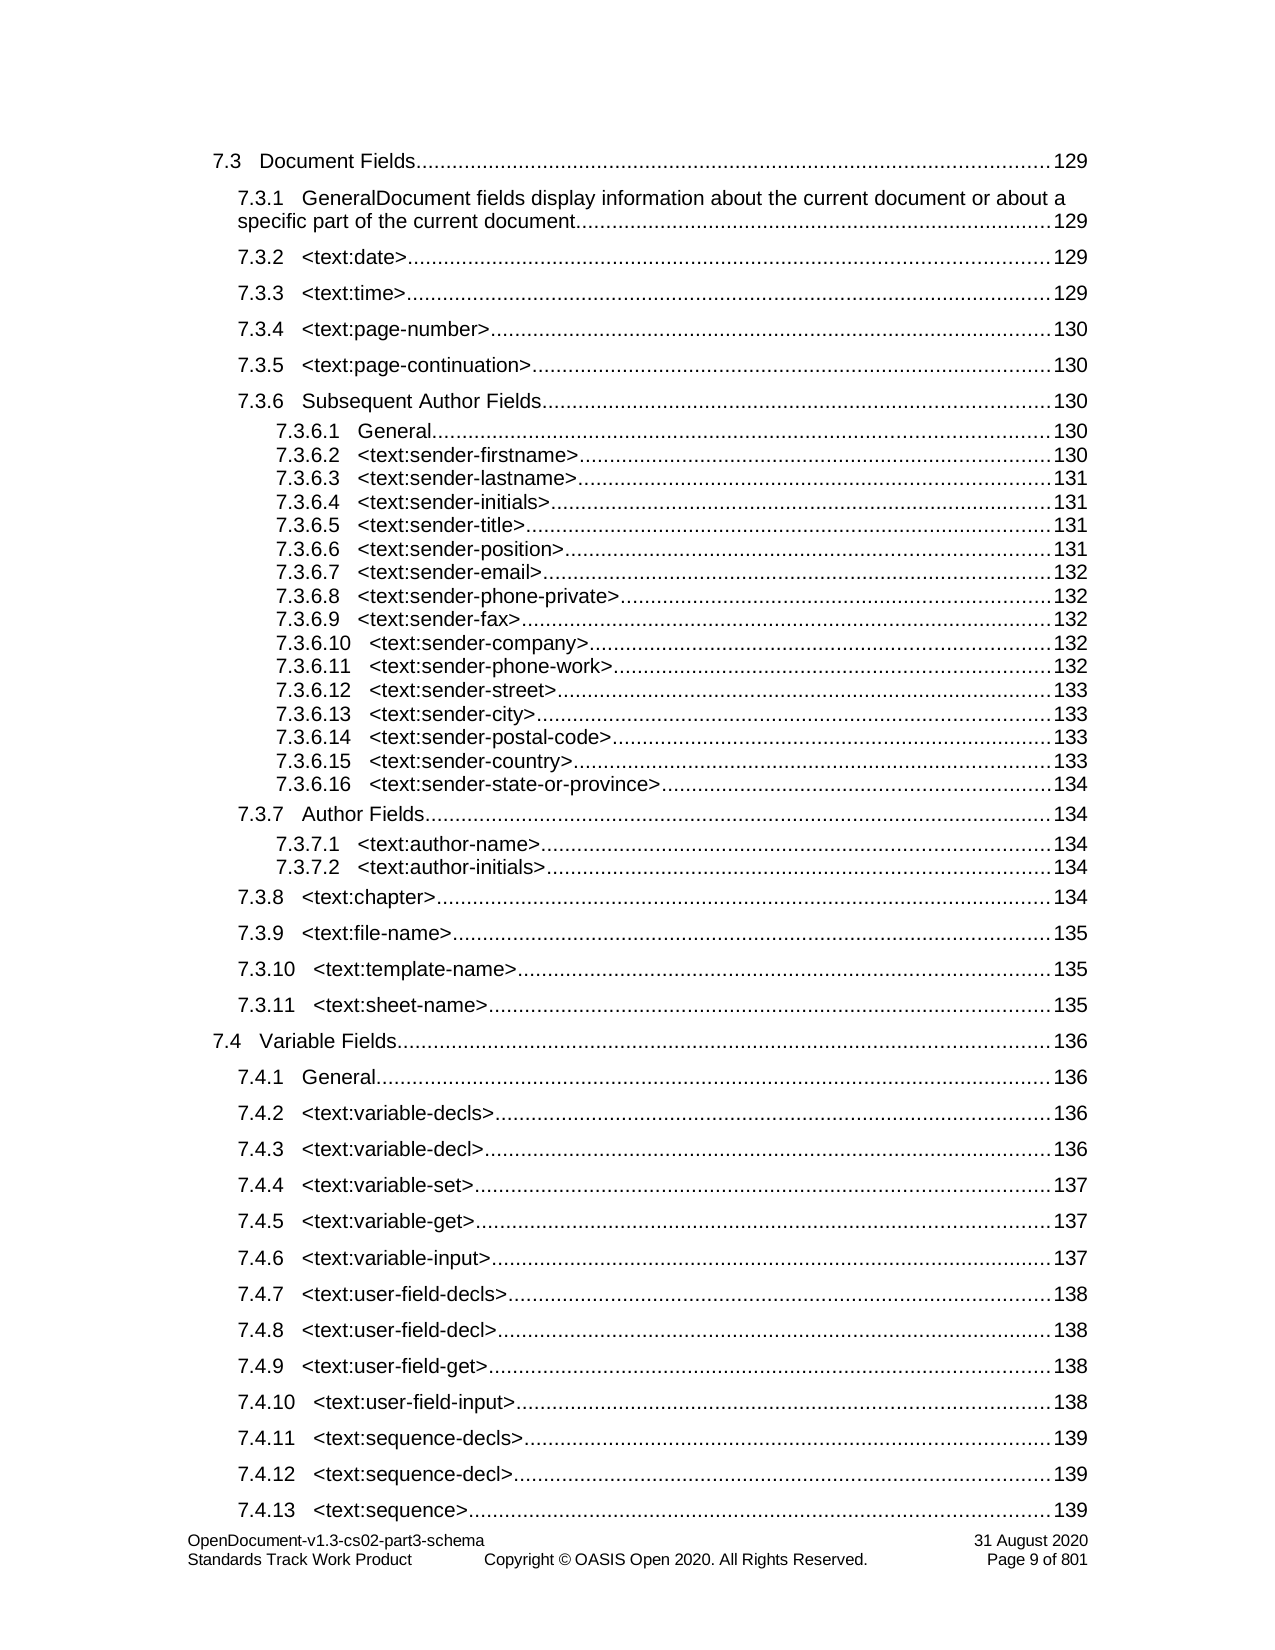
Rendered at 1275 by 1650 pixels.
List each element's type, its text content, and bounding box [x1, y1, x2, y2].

text 7.3.9 <text:file-name> 135 [237, 922, 1088, 945]
text 7.3.6.1 General 130 [276, 419, 1088, 443]
text 7.3.10 <text:template-name> 135 [237, 958, 1088, 981]
text 7.4 Variable Fields 136 [212, 1030, 1088, 1053]
text 7.3.7 Author Fields 134 [237, 802, 1088, 826]
text 7.4.3 <text:variable-decl> 136 [237, 1138, 1088, 1161]
text 7.3.11 <text:sheet-name> 135 [237, 994, 1088, 1017]
text 7.3.3 <text:time> 129 [237, 282, 1088, 305]
text 7.3.6.3 <text:sender-lastname> 131 [276, 467, 1088, 490]
text 7.4.5 <text:variable-get> 137 [237, 1210, 1088, 1233]
text 7.3.6.12 <text:sender-street> 133 [276, 678, 1088, 702]
text 7.3.6.7 <text:sender-email> 132 [276, 561, 1088, 584]
text 7.4.1 General 136 [237, 1066, 1088, 1089]
text 7.4.4 <text:variable-set> 137 [237, 1174, 1088, 1197]
text 7.3.6 Subsequent Author Fields 130 [237, 390, 1088, 413]
text 7.4.10 <text:user-field-input> 138 [237, 1390, 1088, 1414]
text 7.4.13 <text:sequence> 139 [237, 1498, 1088, 1522]
text 7.3.6.10 <text:sender-company> 132 [276, 631, 1088, 655]
text 7.3.7.2 <text:author-initials> 134 [276, 856, 1088, 879]
text 7.3.6.8 <text:sender-phone-private> 132 [276, 584, 1088, 608]
text 7.3.8 <text:chapter> 134 [237, 886, 1088, 909]
text 7.4.11 <text:sequence-decls> 139 [237, 1426, 1088, 1450]
text 7.4.6 <text:variable-input> 137 [237, 1246, 1088, 1269]
text 7.3.1 GeneralDocument fields display information about the current document or about a specific part of the current document. 129 [237, 186, 1088, 233]
text 7.3.6.9 <text:sender-fax> 132 [276, 608, 1088, 631]
text 7.3.4 <text:page-number> 130 [237, 318, 1088, 341]
text 7.3.6.15 <text:sender-country> 133 [276, 749, 1088, 773]
text 7.3.6.11 <text:sender-phone-work> 132 [276, 655, 1088, 678]
text 7.3.6.4 <text:sender-initials> 131 [276, 490, 1088, 514]
text 7.3.6.5 <text:sender-title> 131 [276, 514, 1088, 537]
text 7.3 Document Fields 129 [212, 150, 1088, 173]
text 7.4.12 <text:sequence-decl> 139 [237, 1462, 1088, 1486]
text 7.3.6.2 <text:sender-firstname> 130 [276, 443, 1088, 467]
text 7.4.9 <text:user-field-get> 138 [237, 1354, 1088, 1378]
text 7.4.2 <text:variable-decls> 136 [237, 1102, 1088, 1125]
text 7.3.6.14 <text:sender-postal-code> 133 [276, 726, 1088, 749]
text 7.3.6.13 <text:sender-city> 133 [276, 702, 1088, 726]
text 7.3.7.1 <text:author-name> 134 [276, 832, 1088, 856]
text 7.4.7 <text:user-field-decls> 138 [237, 1282, 1088, 1306]
text 7.3.6.16 <text:sender-state-or-province> 134 [276, 773, 1088, 796]
text 7.3.5 <text:page-continuation> 130 [237, 354, 1088, 377]
text 7.3.2 <text:date> 129 [237, 246, 1088, 269]
text 7.3.6.6 <text:sender-position> 131 [276, 537, 1088, 561]
text 7.4.8 <text:user-field-decl> 138 [237, 1318, 1088, 1342]
